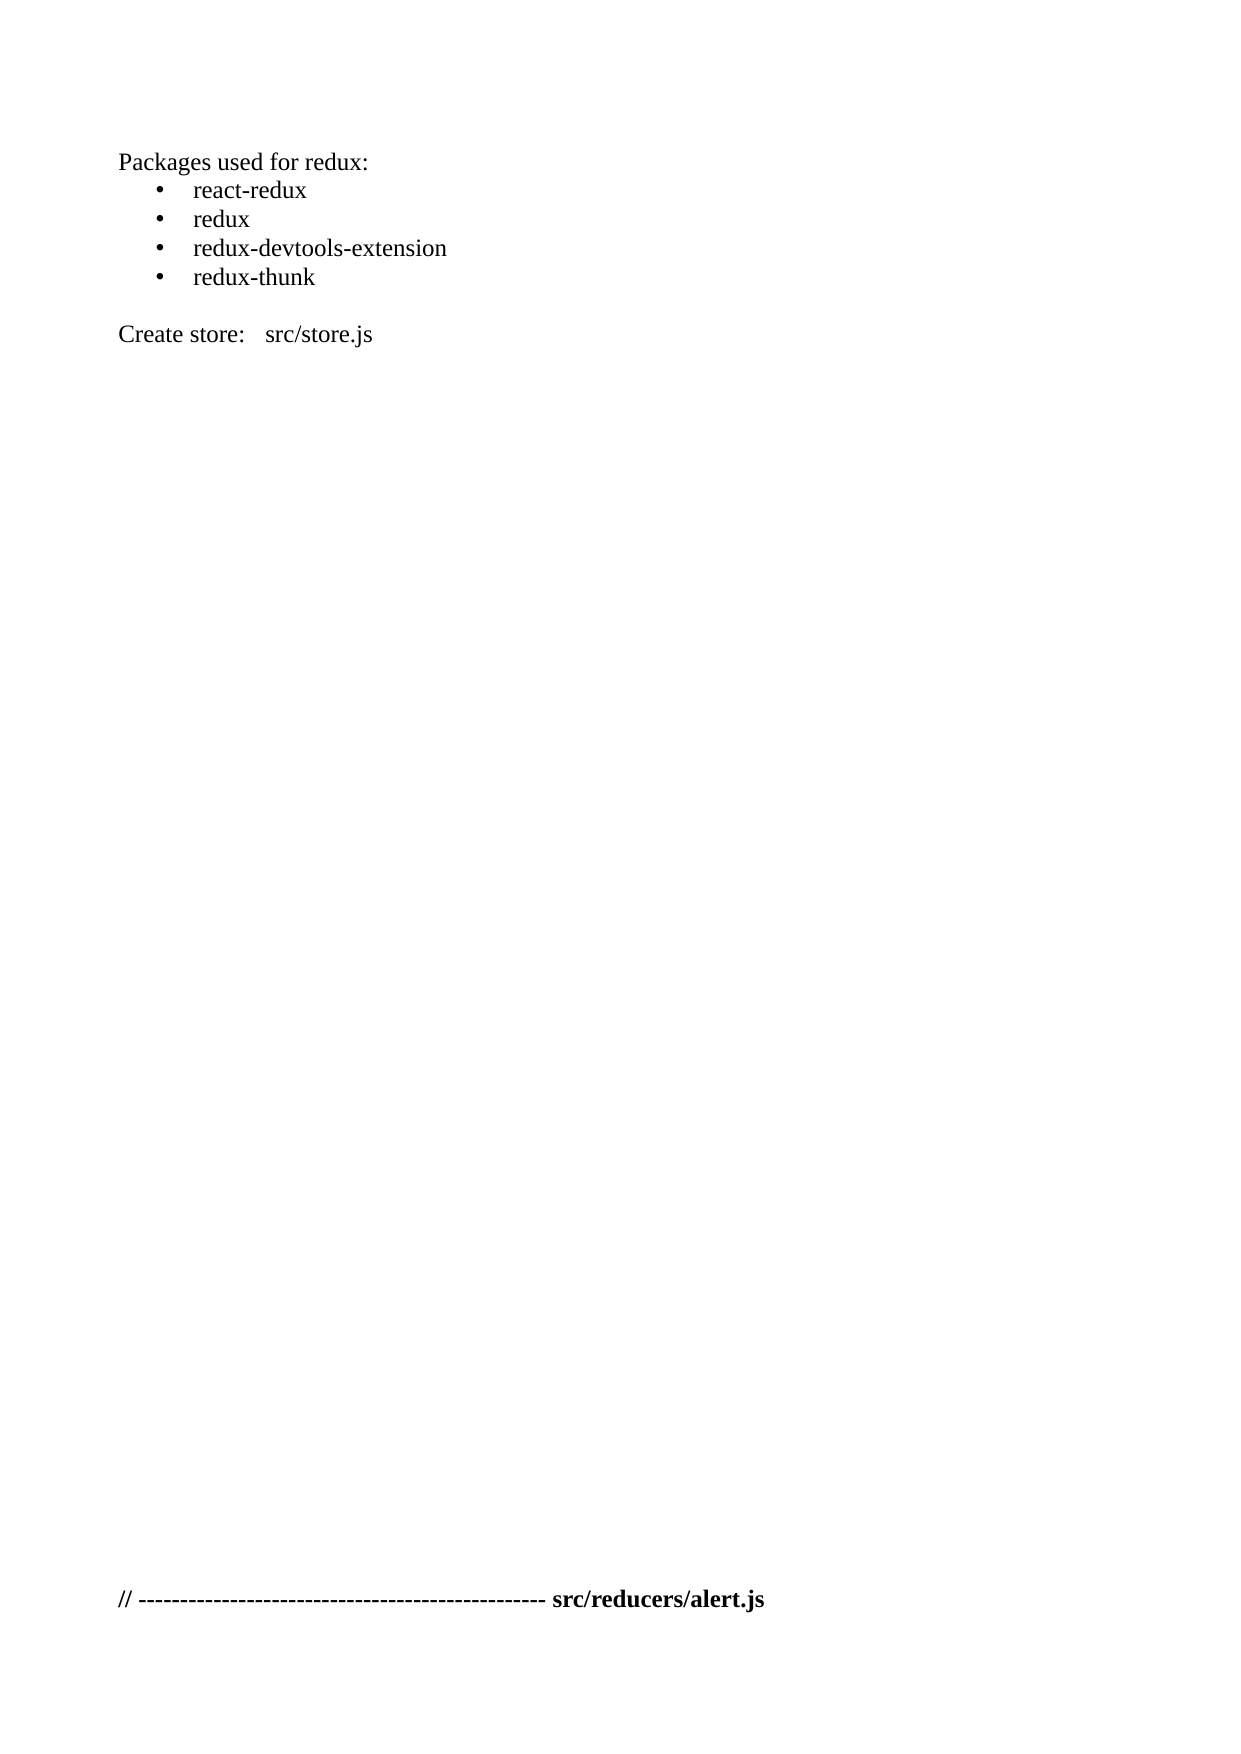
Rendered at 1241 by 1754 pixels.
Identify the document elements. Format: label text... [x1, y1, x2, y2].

text Packages used for redux: [118, 147, 1122, 176]
list redux-devtools-extension [156, 233, 1122, 262]
list redux [156, 204, 1122, 233]
text Create store: src/store.js [118, 319, 1122, 348]
list redux-thunk [156, 262, 1122, 291]
list react-redux [156, 176, 1122, 204]
text // ------------------------------------------------- src/reducers/alert.js [118, 1584, 1122, 1613]
